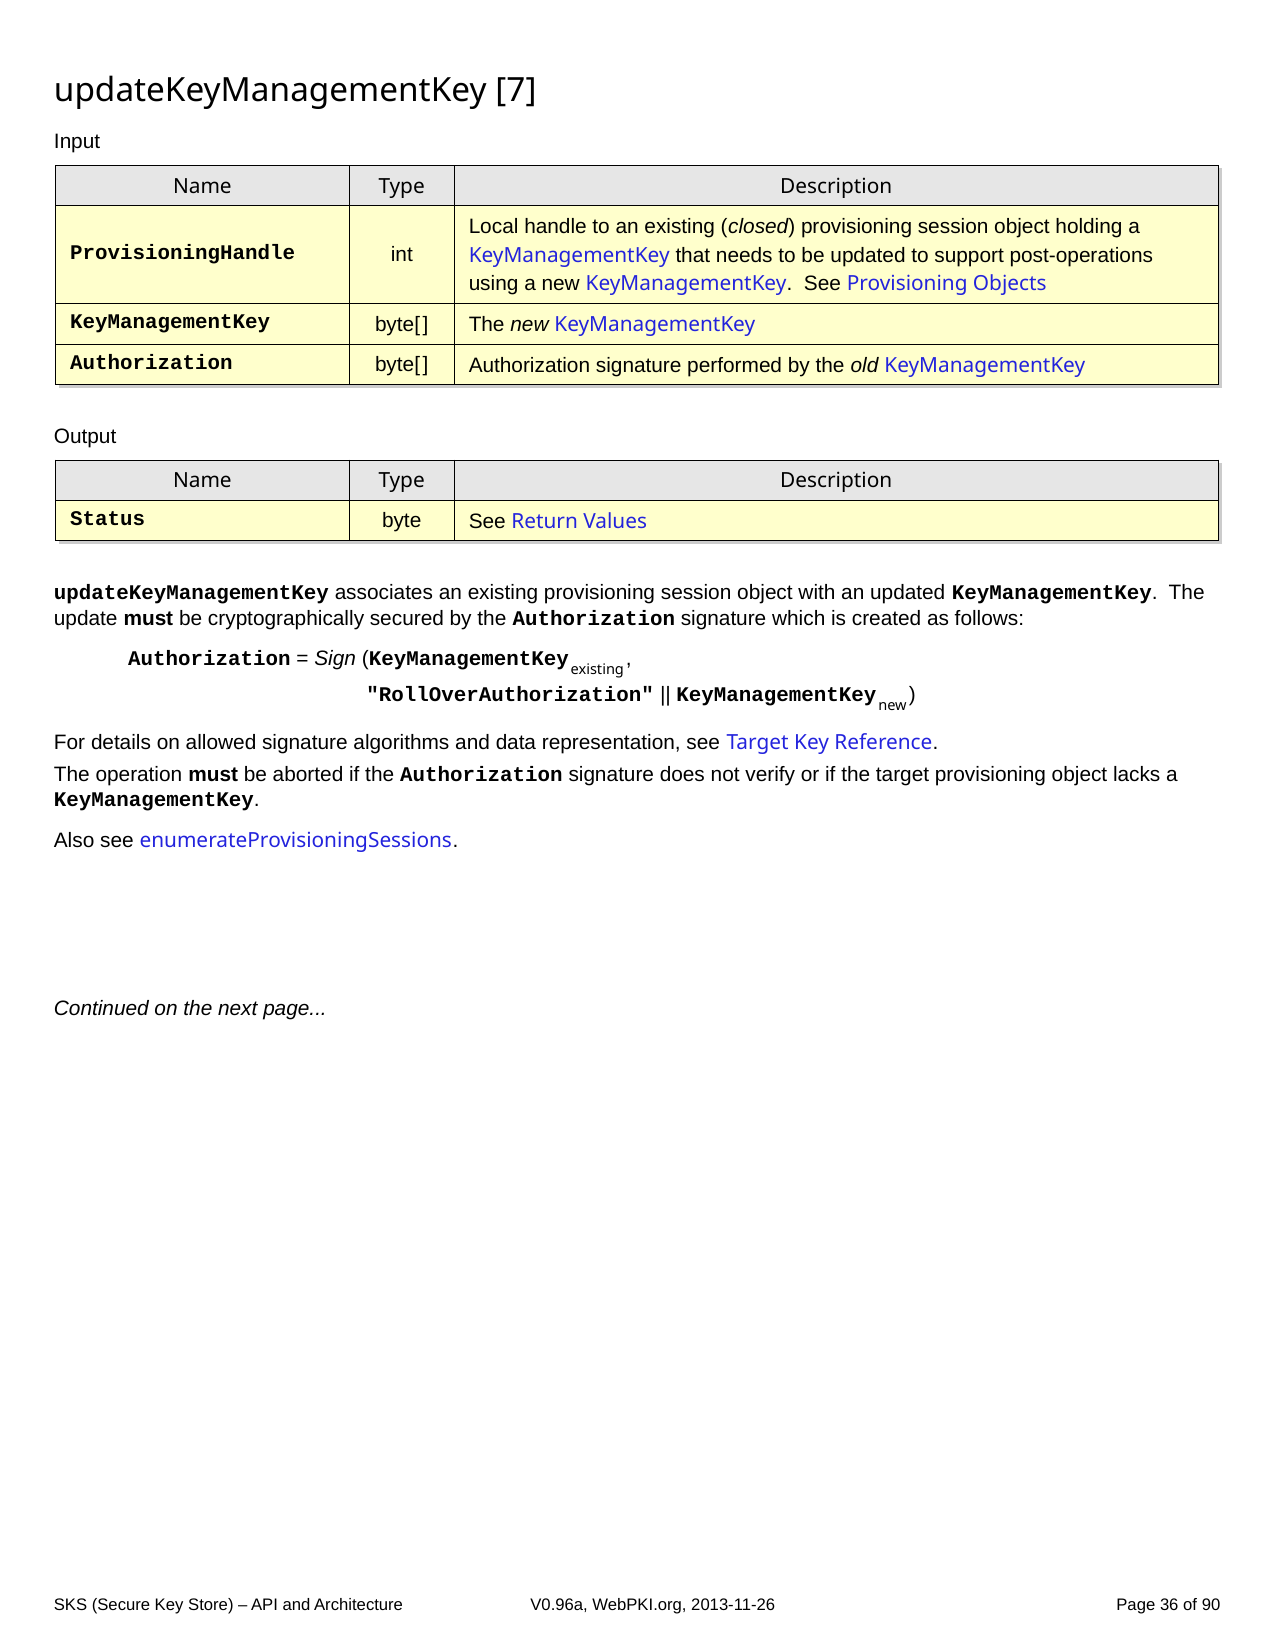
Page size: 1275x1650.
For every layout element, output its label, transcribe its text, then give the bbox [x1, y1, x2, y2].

table_header Description [455, 461, 1218, 500]
table_cell ProvisioningHandle [56, 206, 349, 303]
text Output [54, 424, 1221, 448]
table_cell byte⁮[ ] [350, 345, 454, 384]
table_cell Authorization [56, 345, 349, 384]
table_cell Local handle to an existing (closed) provisioning session object holding a KeyManagementKey that needs to be updated to support post-operations using a new KeyManagementKey. See Provisioning Objects [455, 206, 1218, 303]
text Authorization = Sign (KeyManagementKey existing , "RollOverAuthorization" || KeyManagementKey new ) [54, 643, 1221, 715]
table_cell The new KeyManagementKey‪‫‬‭‪‏‪‏‎ [455, 304, 1218, 344]
text Input [54, 129, 1221, 153]
table_cell int [350, 206, 454, 303]
text The operation must be aborted if the Authorization signature does not verify or if the target provisioning object lacks a KeyManagementKey. [54, 761, 1221, 813]
table_header Name [56, 166, 349, 205]
text For details on allowed signature algorithms and data representation, see Target Key Reference. [54, 727, 1221, 755]
table_cell byte [350, 501, 454, 540]
table_cell byte⁮[ ] [350, 304, 454, 344]
table_header Type [350, 461, 454, 500]
table_cell KeyManagementKey [56, 304, 349, 344]
text Also see enumerateProvisioningSessions. [54, 825, 1221, 853]
subtitle updateKeyManagementKey [7] [54, 66, 1221, 111]
text updateKeyManagementKey associates an existing provisioning session object with an updated KeyManagementKey. The update must be cryptographically secured by the Authorization signature which is created as follows: [54, 580, 1221, 631]
table_cell Status [56, 501, 349, 540]
table_header Name [56, 461, 349, 500]
table_header Type [350, 166, 454, 205]
table_header Description [455, 166, 1218, 205]
table_cell See Return Values [455, 501, 1218, 540]
text Continued on the next page... [54, 996, 1221, 1020]
table_cell Authorization signature performed by the old KeyManagementKey [455, 345, 1218, 384]
